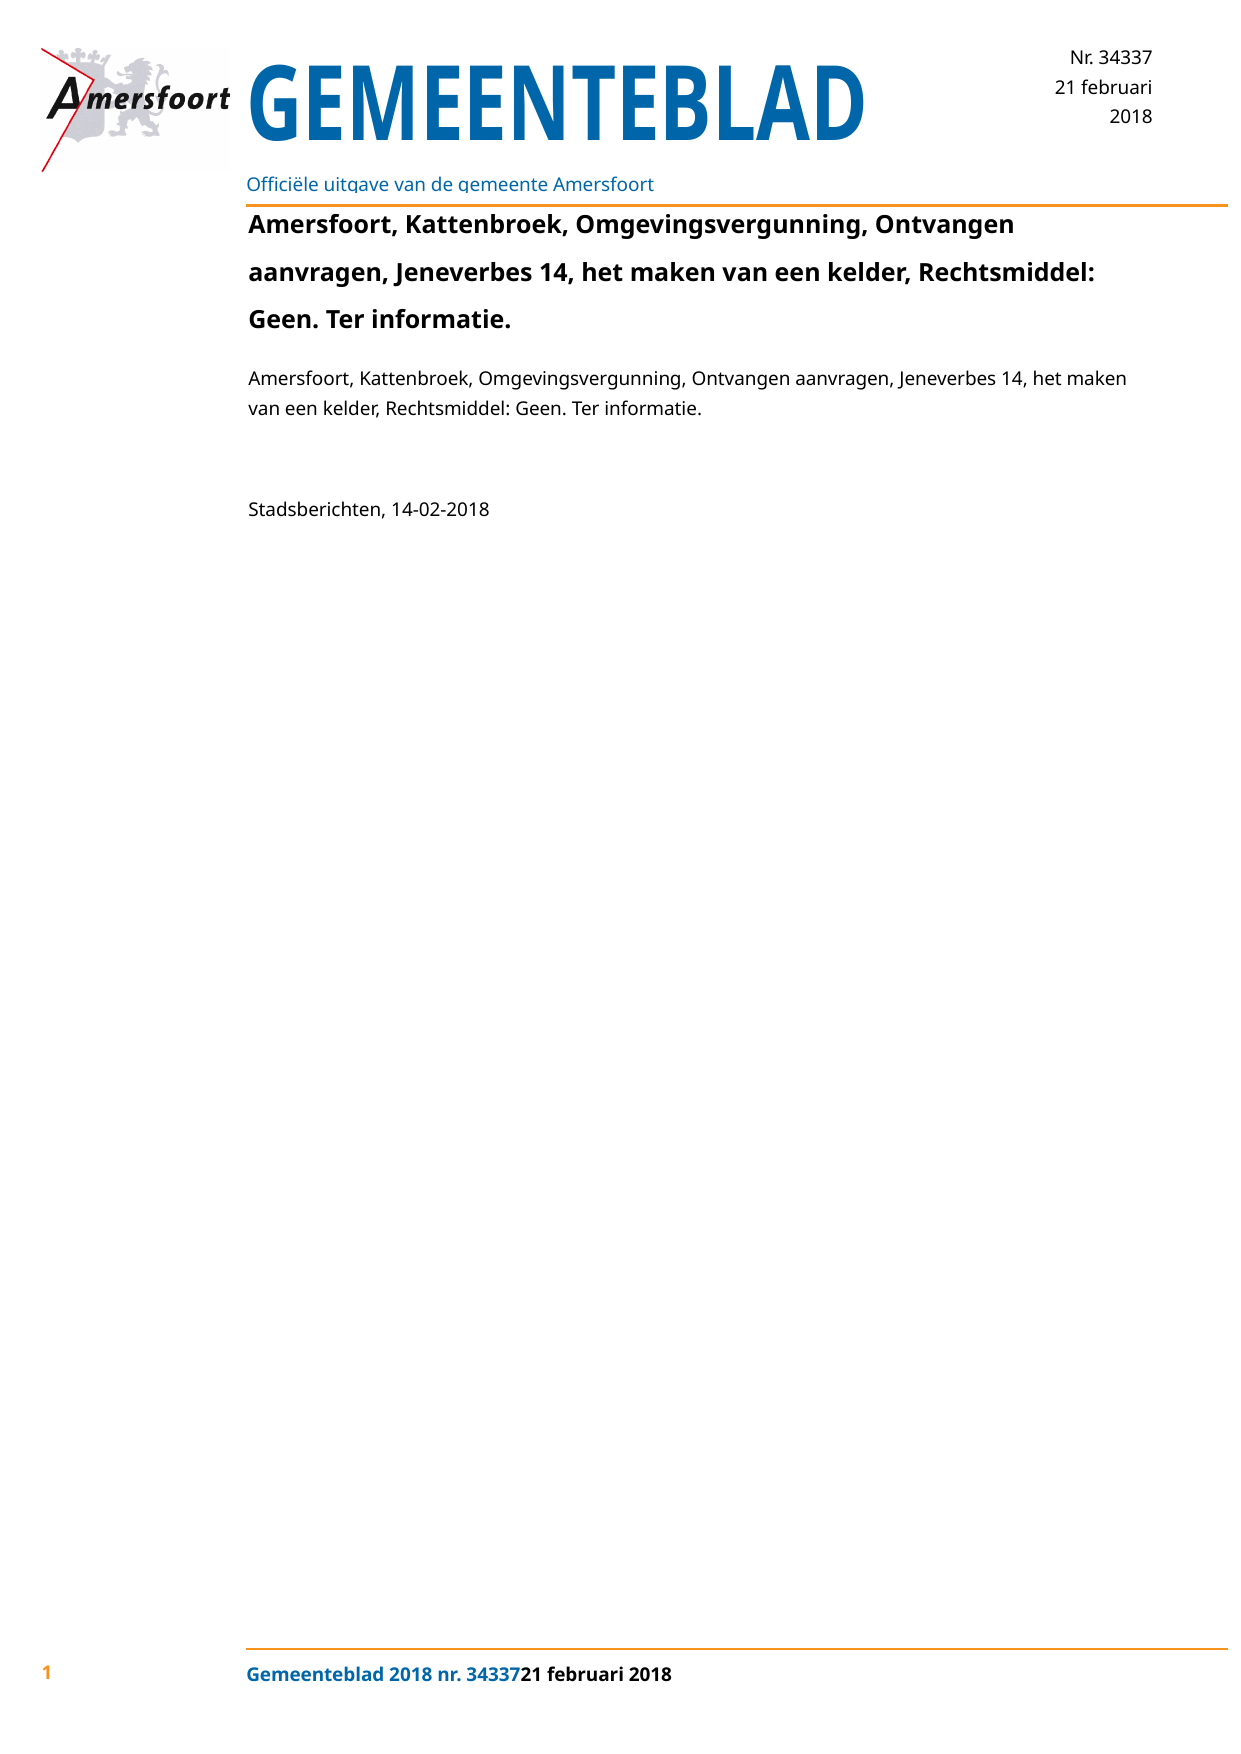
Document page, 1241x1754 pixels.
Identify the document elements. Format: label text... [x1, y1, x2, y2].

text Stadsberichten, 14-02-2018 [248, 496, 1152, 522]
picture [41, 47, 231, 172]
text Amersfoort, Kattenbroek, Omgevingsvergunning, Ontvangen aanvragen, Jeneverbes 14, het maken van een kelder, Rechtsmiddel: Geen. Ter informatie. [248, 366, 1152, 421]
text Amersfoort, Kattenbroek, Omgevingsvergunning, Ontvangen aanvragen, Jeneverbes 14, het maken van een kelder, Rechtsmiddel: Geen. Ter informatie. [248, 207, 1152, 336]
